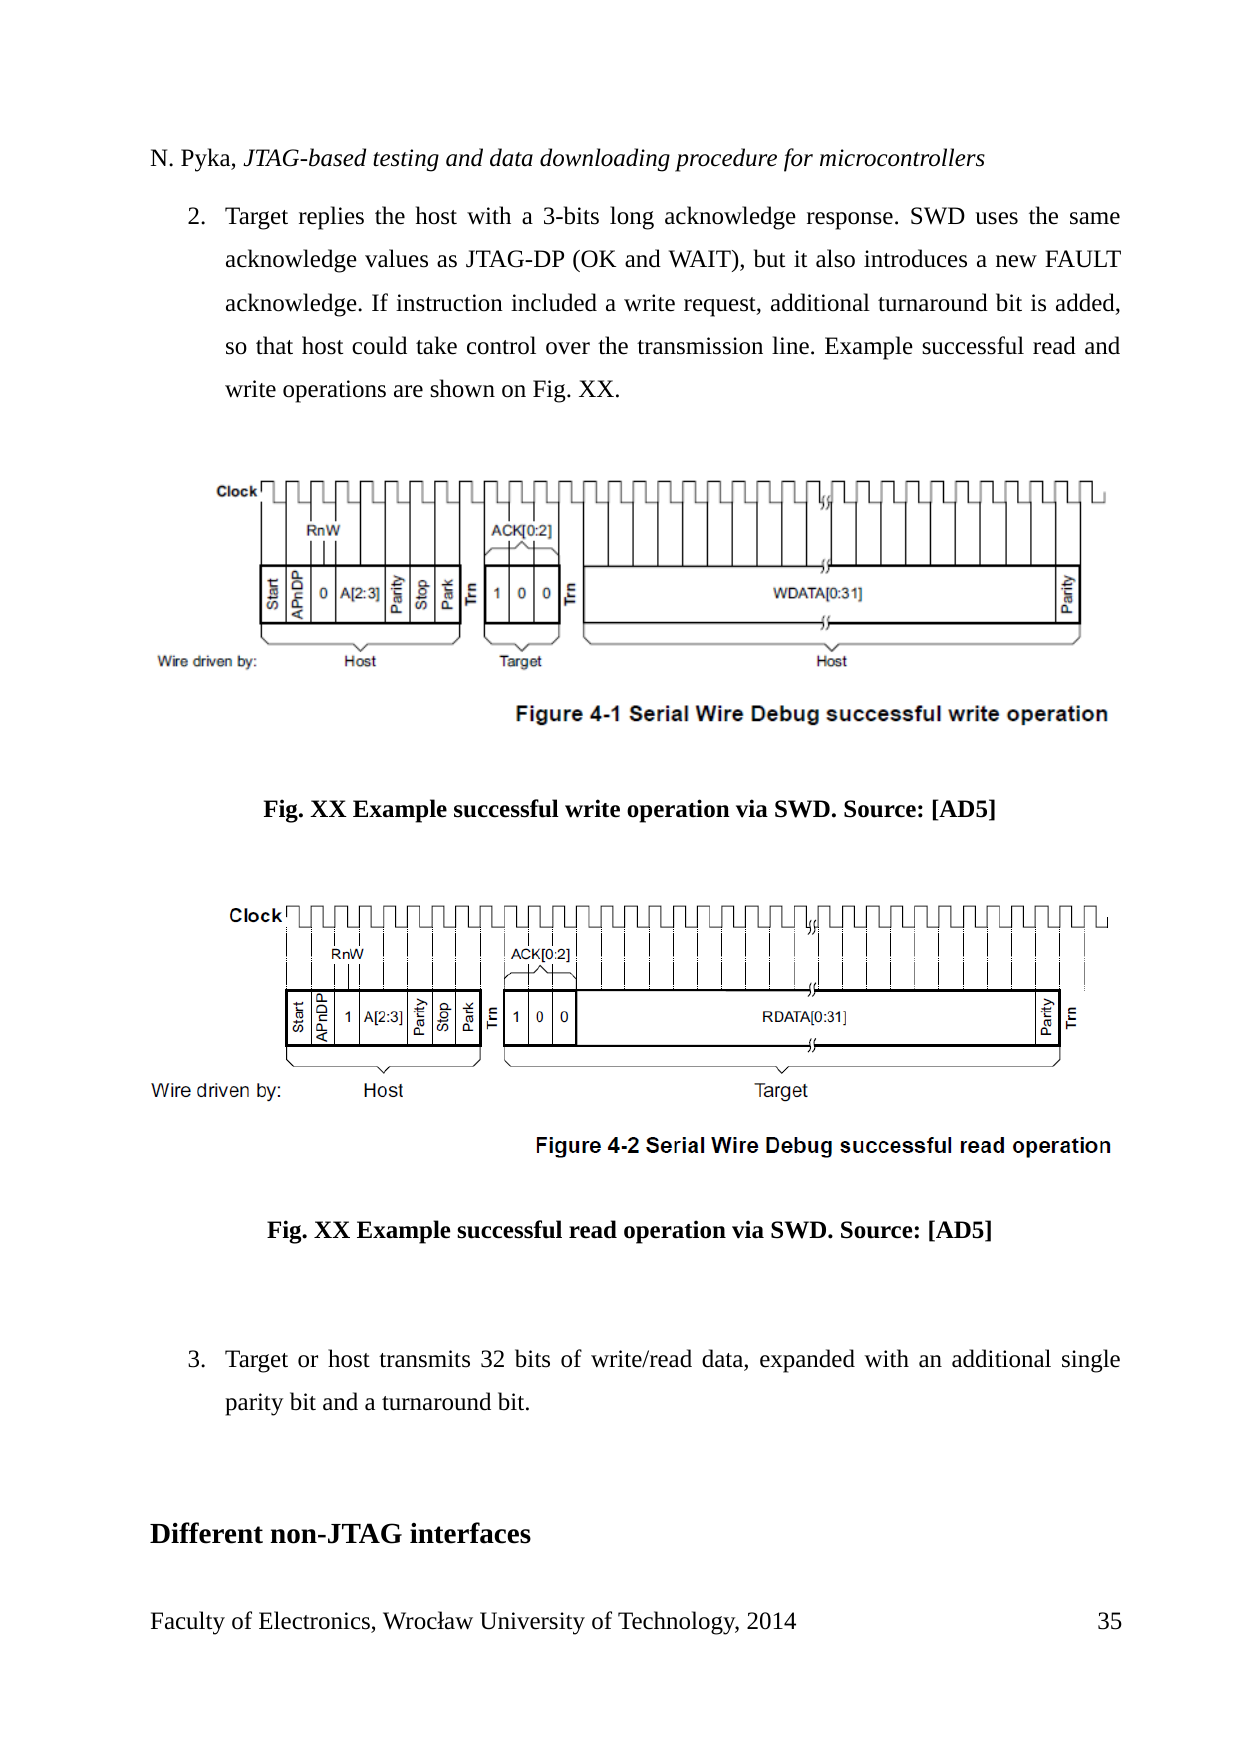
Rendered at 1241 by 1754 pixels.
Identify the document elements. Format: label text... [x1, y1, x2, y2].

text Different non-JTAG interfaces [150, 1517, 1122, 1550]
text Fig. XX Example successful write operation via SWD. Source: [AD5] [150, 794, 1122, 866]
picture [146, 883, 1119, 1158]
text Fig. XX Example successful read operation via SWD. Source: [AD5] [150, 1215, 1122, 1243]
picture [150, 460, 1123, 737]
list Target replies the host with a 3-bits long acknowledge response. SWD uses the same acknowledge values as JTAG-DP (OK and WAIT), but it also introduces a new FAULT acknowledge. If instruction included a write request, additional turnaround bit is added, so that host could take control over the transmission line. Example successful read and write operations are shown on Fig. XX. [187, 201, 1122, 403]
list Target or host transmits 32 bits of write/read data, expanded with an additional single parity bit and a turnaround bit. [187, 1344, 1122, 1416]
